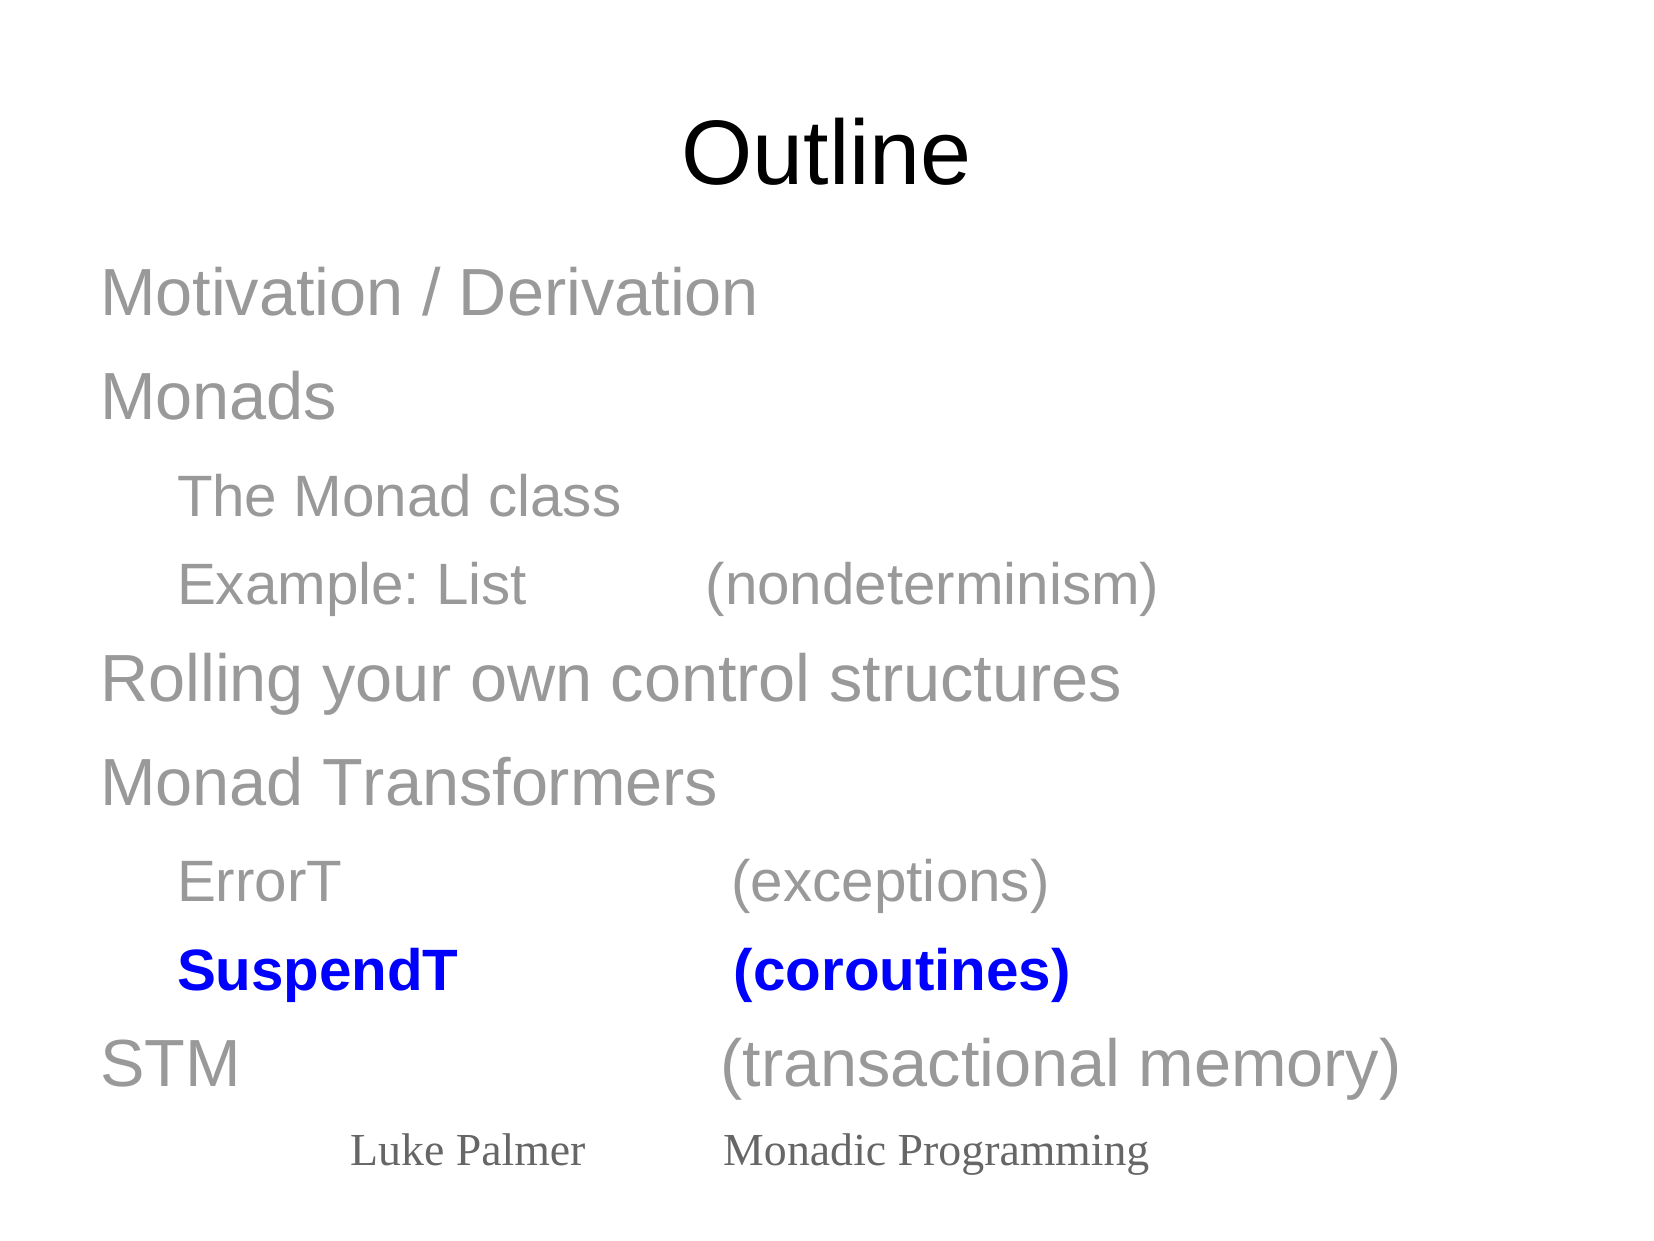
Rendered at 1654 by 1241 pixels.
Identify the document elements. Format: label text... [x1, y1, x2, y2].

title Outline [82, 49, 1571, 254]
list Motivation / Derivation Monads The Monad class Example: List (nondeterminism) Rolling your own control structures Monad Transformers ErrorT (exceptions) SuspendT (coroutines) STM (transactional memory) [82, 254, 1571, 1102]
